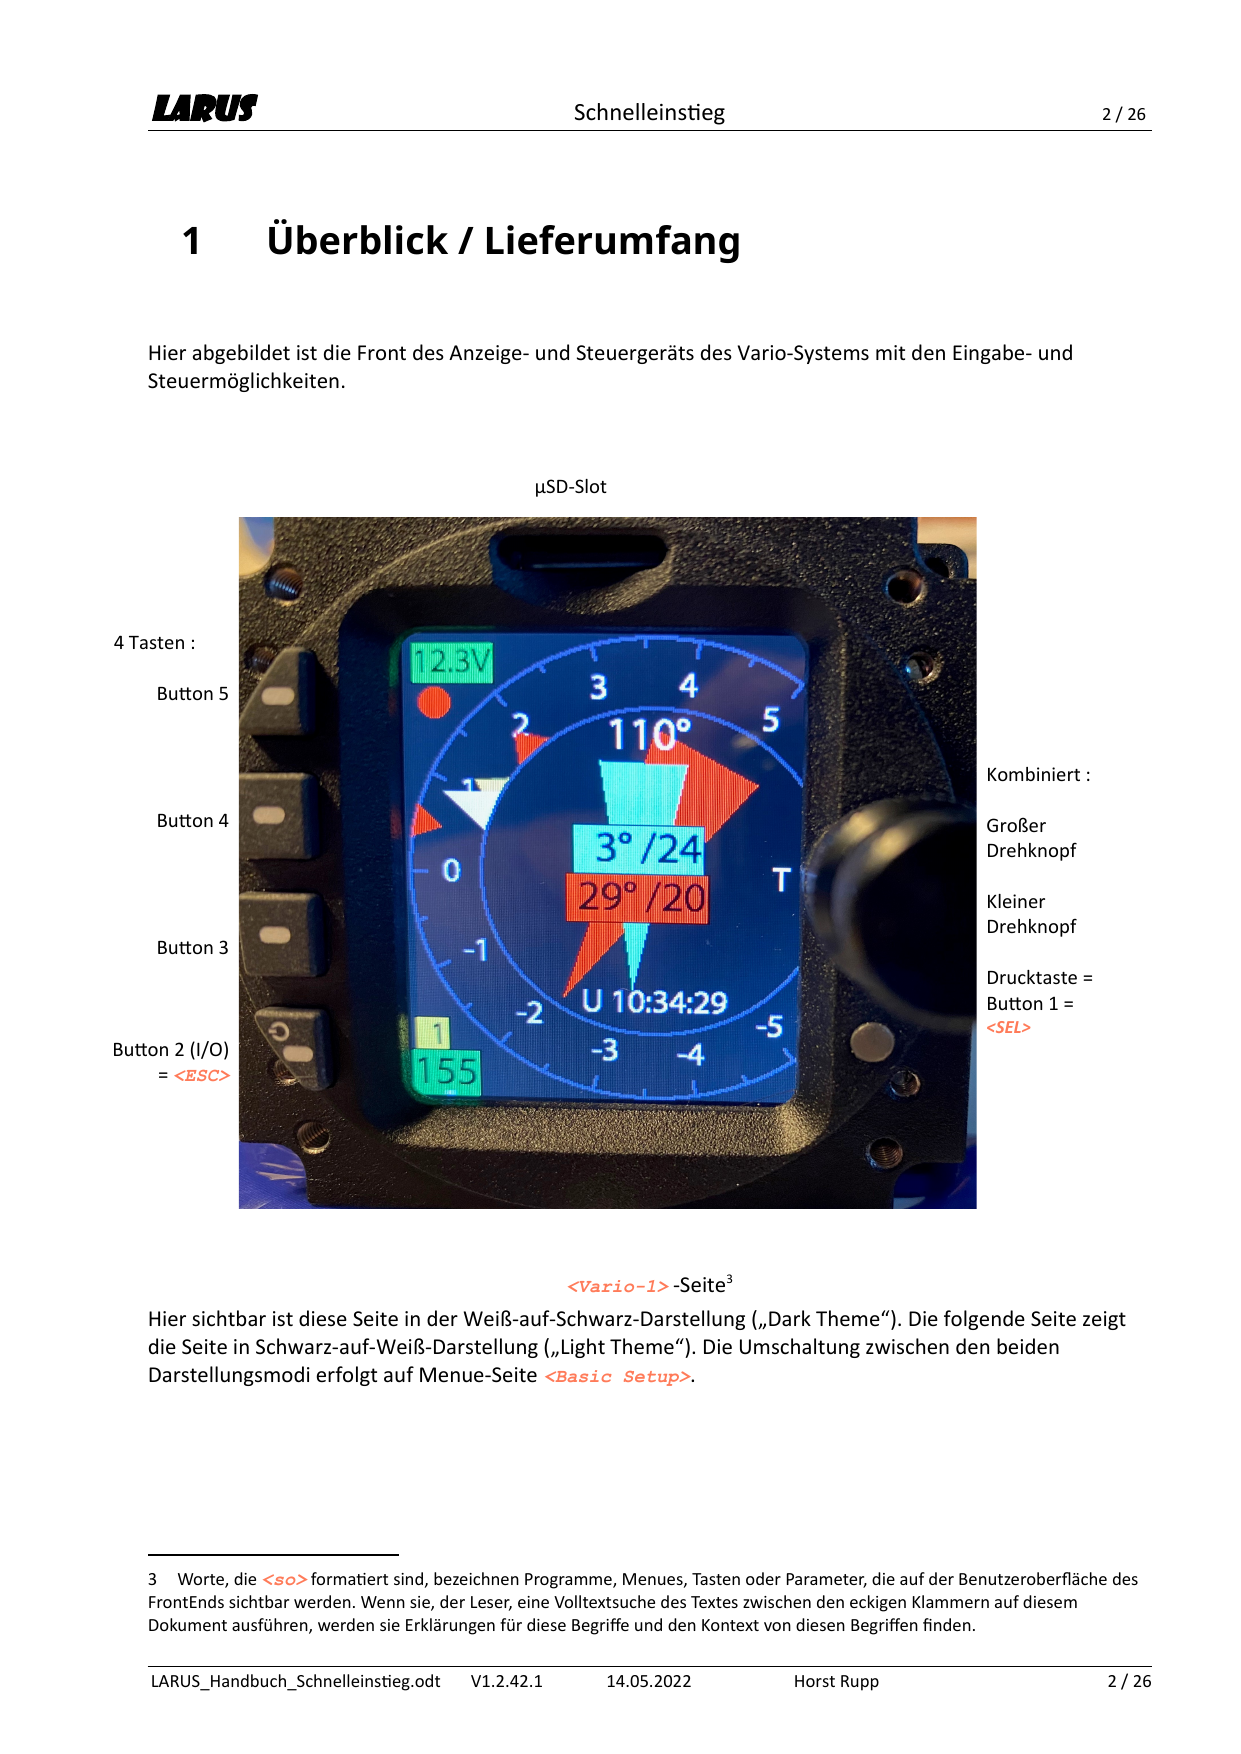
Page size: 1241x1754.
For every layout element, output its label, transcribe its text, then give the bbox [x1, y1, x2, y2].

subtitle Überblick / Lieferumfang [148, 178, 1128, 289]
picture [238, 517, 977, 1209]
text Worte, die <so> formatiert sind, bezeichnen Programme, Menues, Tasten oder Parameter, die auf der Benutzeroberfläche des FrontEnds sichtbar werden. Wenn sie, der Leser, eine Volltextsuche des Textes zwischen den eckigen Klammern auf diesem Dokument ausführen, werden sie Erklärungen für diese Begriffe und den Kontext von diesen Begriffen finden. [148, 1567, 1152, 1637]
text <Vario-1> -Seite [148, 1271, 1152, 1299]
text Hier sichtbar ist diese Seite in der Weiß-auf-Schwarz-Darstellung („Dark Theme“). Die folgende Seite zeigt die Seite in Schwarz-auf-Weiß-Darstellung („Light Theme“). Die Umschaltung zwischen den beiden Darstellungsmodi erfolgt auf Menue-Seite <Basic Setup>. [148, 1304, 1152, 1388]
text Hier abgebildet ist die Front des Anzeige- und Steuergeräts des Vario-Systems mit den Eingabe- und Steuermöglichkeiten. [148, 338, 1152, 394]
